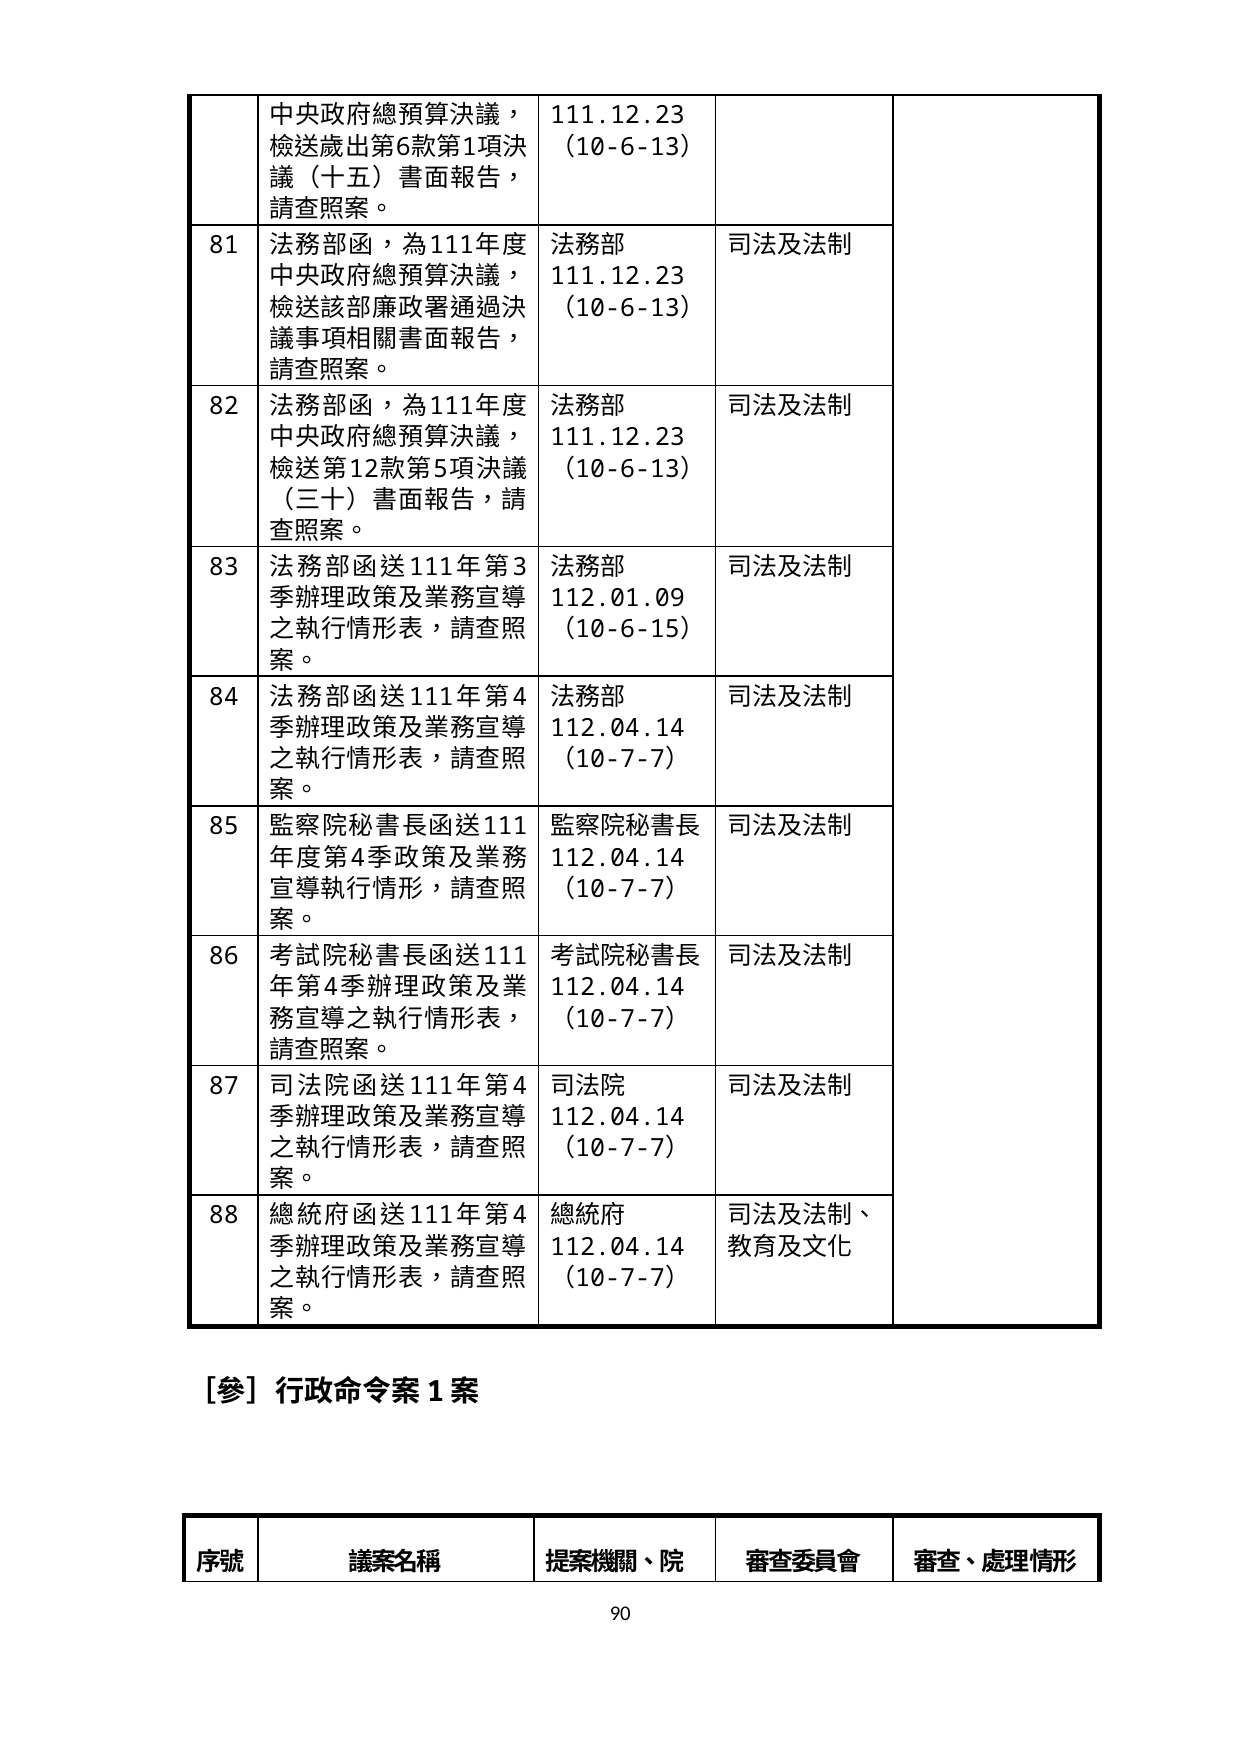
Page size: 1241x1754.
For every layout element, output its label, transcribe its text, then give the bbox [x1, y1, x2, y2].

table_header 提案機關、院 [535, 1518, 715, 1581]
table_cell 111.12.23 （10-6-13） [539, 96, 715, 224]
table_cell 司法及法制 [716, 386, 892, 546]
table_cell 司法及法制 [716, 547, 892, 675]
table_cell 84 [192, 677, 257, 805]
table_cell 法務部函，為111年度中央政府總預算決議，檢送第12款第5項決議（三十）書面報告，請查照案。 [259, 386, 538, 546]
table_cell 88 [192, 1196, 257, 1324]
table_cell 法務部 111.12.23 （10-6-13） [539, 386, 715, 546]
table_header 審查、處理情形 [894, 1518, 1097, 1581]
table_cell 中央政府總預算決議，檢送歲出第6款第1項決議（十五）書面報告，請查照案。 [259, 96, 538, 224]
table_cell 監察院秘書長 112.04.14 （10-7-7） [539, 807, 715, 935]
table_cell 司法及法制 [716, 677, 892, 805]
table_cell 86 [192, 936, 257, 1064]
table_cell 司法院函送111年第4季辦理政策及業務宣導之執行情形表，請查照案。 [259, 1066, 538, 1194]
table_cell 司法院 112.04.14 （10-7-7） [539, 1066, 715, 1194]
table_cell 考試院秘書長 112.04.14 （10-7-7） [539, 936, 715, 1064]
table_cell [192, 96, 257, 224]
table_cell 考試院秘書長函送111年第4季辦理政策及業務宣導之執行情形表，請查照案。 [259, 936, 538, 1064]
table_cell 總統府函送111年第4季辦理政策及業務宣導之執行情形表，請查照案。 [259, 1196, 538, 1324]
table_cell 司法及法制 [716, 807, 892, 935]
table_cell 司法及法制、教育及文化 [716, 1196, 892, 1324]
subtitle ［參］行政命令案1案 [187, 1347, 1053, 1410]
table_cell 總統府 112.04.14 （10-7-7） [539, 1196, 715, 1324]
table_cell 法務部函送111年第3季辦理政策及業務宣導之執行情形表，請查照案。 [259, 547, 538, 675]
table_cell 81 [192, 226, 257, 385]
table_header 審查委員會 [716, 1518, 892, 1581]
table_cell 82 [192, 386, 257, 546]
table_cell 司法及法制 [716, 936, 892, 1064]
table_header 議案名稱 [259, 1518, 533, 1581]
table_cell 法務部函，為111年度中央政府總預算決議，檢送該部廉政署通過決議事項相關書面報告，請查照案。 [259, 226, 538, 385]
table_cell 監察院秘書長函送111年度第4季政策及業務宣導執行情形，請查照案。 [259, 807, 538, 935]
table_cell 法務部 111.12.23 （10-6-13） [539, 226, 715, 385]
table_cell [716, 96, 892, 224]
table_cell 83 [192, 547, 257, 675]
table_cell 司法及法制 [716, 1066, 892, 1194]
table_cell 85 [192, 807, 257, 935]
table_cell 法務部 112.04.14 （10-7-7） [539, 677, 715, 805]
table_header 序號 [186, 1518, 257, 1581]
table_cell [894, 96, 1097, 1324]
table_cell 法務部 112.01.09 （10-6-15） [539, 547, 715, 675]
table_cell 87 [192, 1066, 257, 1194]
table_cell 法務部函送111年第4季辦理政策及業務宣導之執行情形表，請查照案。 [259, 677, 538, 805]
table_cell 司法及法制 [716, 226, 892, 385]
